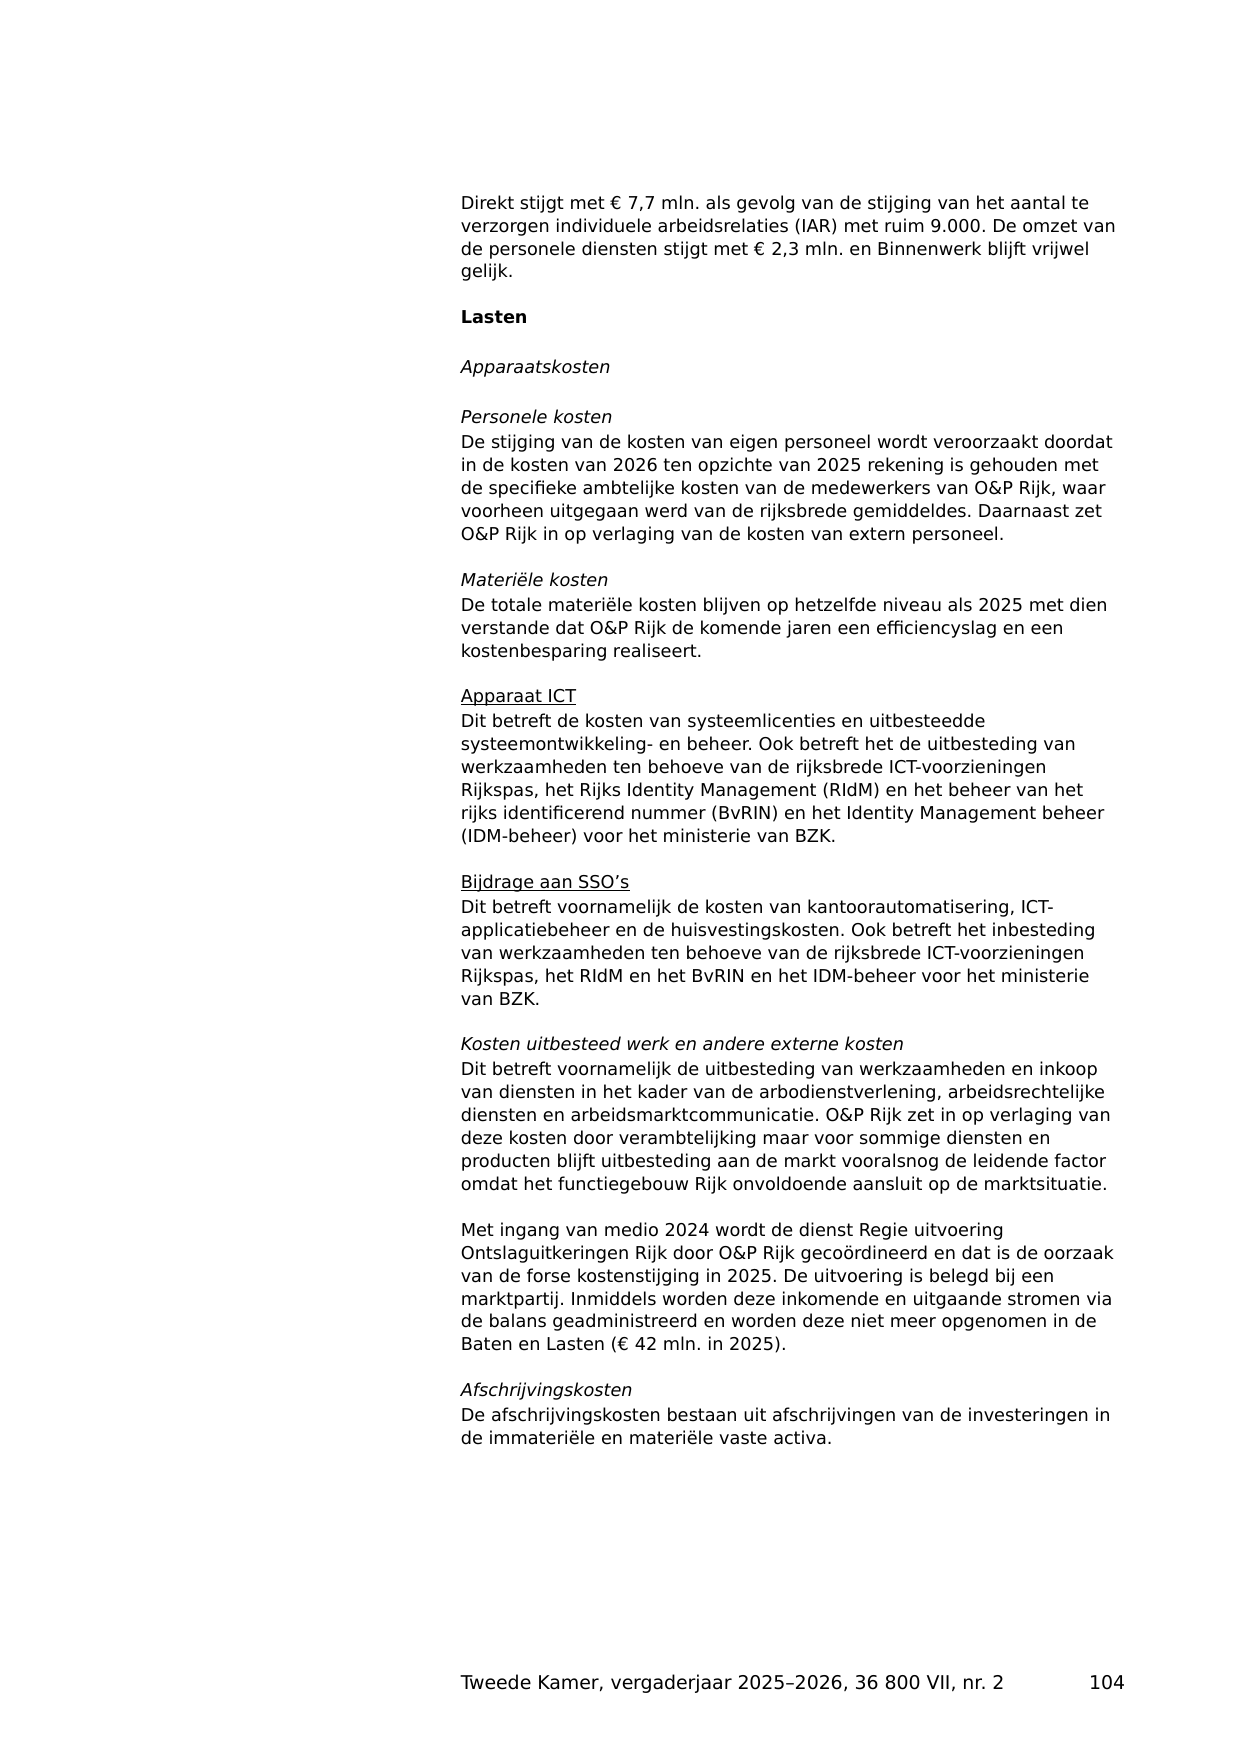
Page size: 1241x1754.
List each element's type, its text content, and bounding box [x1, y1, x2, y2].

text De stijging van de kosten van eigen personeel wordt veroorzaakt doordat in de kosten van 2026 ten opzichte van 2025 rekening is gehouden met de specifieke ambtelijke kosten van de medewerkers van O&P Rijk, waar voorheen uitgegaan werd van de rijksbrede gemiddeldes. Daarnaast zet O&P Rijk in op verlaging van de kosten van extern personeel. [461, 430, 1125, 545]
text Met ingang van medio 2024 wordt de dienst Regie uitvoering Ontslaguitkeringen Rijk door O&P Rijk gecoördineerd en dat is de oorzaak van de forse kostenstijging in 2025. De uitvoering is belegd bij een marktpartij. Inmiddels worden deze inkomende en uitgaande stromen via de balans geadministreerd en worden deze niet meer opgenomen in de Baten en Lasten (€ 42 mln. in 2025). [461, 1218, 1125, 1355]
text Kosten uitbesteed werk en andere externe kosten [461, 1032, 1125, 1055]
text Lasten [461, 305, 1125, 328]
text Apparaatskosten [461, 355, 1125, 378]
text Apparaat ICT [461, 684, 1125, 707]
text Bijdrage aan SSO’s [461, 870, 1125, 893]
text De afschrijvingskosten bestaan uit afschrijvingen van de investeringen in de immateriële en materiële vaste activa. [461, 1403, 1125, 1449]
text Personele kosten [461, 405, 1125, 428]
text Dit betreft voornamelijk de kosten van kantoorautomatisering, ICT-applicatiebeheer en de huisvestingskosten. Ook betreft het inbesteding van werkzaamheden ten behoeve van de rijksbrede ICT-voorzieningen Rijkspas, het RIdM en het BvRIN en het IDM-beheer voor het ministerie van BZK. [461, 895, 1125, 1009]
text Materiële kosten [461, 568, 1125, 591]
text De totale materiële kosten blijven op hetzelfde niveau als 2025 met dien verstande dat O&P Rijk de komende jaren een efficiencyslag en een kostenbesparing realiseert. [461, 593, 1125, 662]
text Dit betreft voornamelijk de uitbesteding van werkzaamheden en inkoop van diensten in het kader van de arbodienstverlening, arbeidsrechtelijke diensten en arbeidsmarktcommunicatie. O&P Rijk zet in op verlaging van deze kosten door verambtelijking maar voor sommige diensten en producten blijft uitbesteding aan de markt vooralsnog de leidende factor omdat het functiegebouw Rijk onvoldoende aansluit op de marktsituatie. [461, 1057, 1125, 1195]
text Direkt stijgt met € 7,7 mln. als gevolg van de stijging van het aantal te verzorgen individuele arbeidsrelaties (IAR) met ruim 9.000. De omzet van de personele diensten stijgt met € 2,3 mln. en Binnenwerk blijft vrijwel gelijk. [461, 191, 1125, 282]
text Dit betreft de kosten van systeemlicenties en uitbesteedde systeemontwikkeling- en beheer. Ook betreft het de uitbesteding van werkzaamheden ten behoeve van de rijksbrede ICT-voorzieningen Rijkspas, het Rijks Identity Management (RIdM) en het beheer van het rijks identificerend nummer (BvRIN) en het Identity Management beheer (IDM-beheer) voor het ministerie van BZK. [461, 709, 1125, 847]
text Afschrijvingskosten [461, 1378, 1125, 1401]
